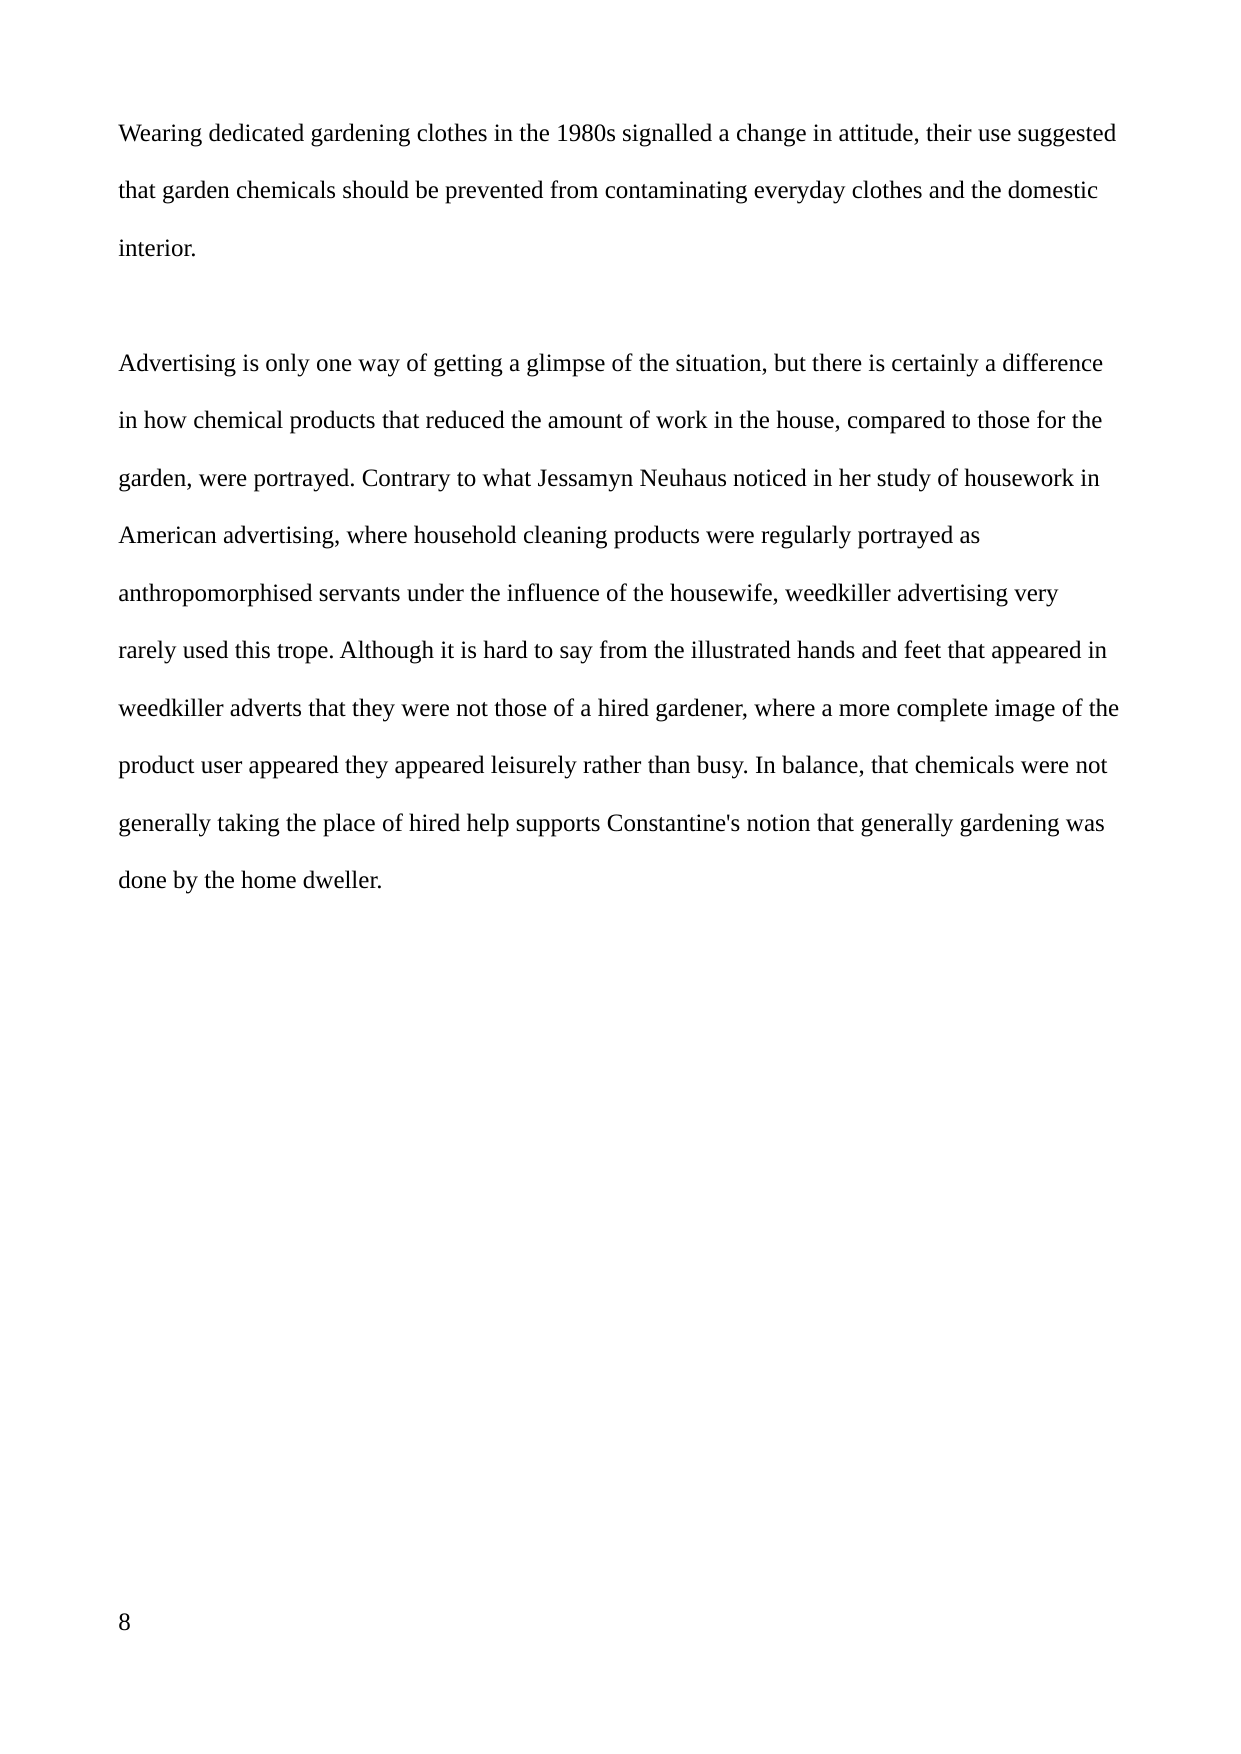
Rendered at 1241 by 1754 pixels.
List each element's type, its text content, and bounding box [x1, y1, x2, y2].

text Wearing dedicated gardening clothes in the 1980s signalled a change in attitude, their use suggested that garden chemicals should be prevented from contaminating everyday clothes and the domestic interior. [118, 118, 1122, 262]
text Advertising is only one way of getting a glimpse of the situation, but there is certainly a difference in how chemical products that reduced the amount of work in the house, compared to those for the garden, were portrayed. Contrary to what Jessamyn Neuhaus noticed in her study of housework in American advertising, where household cleaning products were regularly portrayed as anthropomorphised servants under the influence of the housewife, weedkiller advertising very rarely used this trope. Although it is hard to say from the illustrated hands and feet that appeared in weedkiller adverts that they were not those of a hired gardener, where a more complete image of the product user appeared they appeared leisurely rather than busy. In balance, that chemicals were not generally taking the place of hired help supports Constantine's notion that generally gardening was done by the home dweller. [118, 348, 1122, 894]
